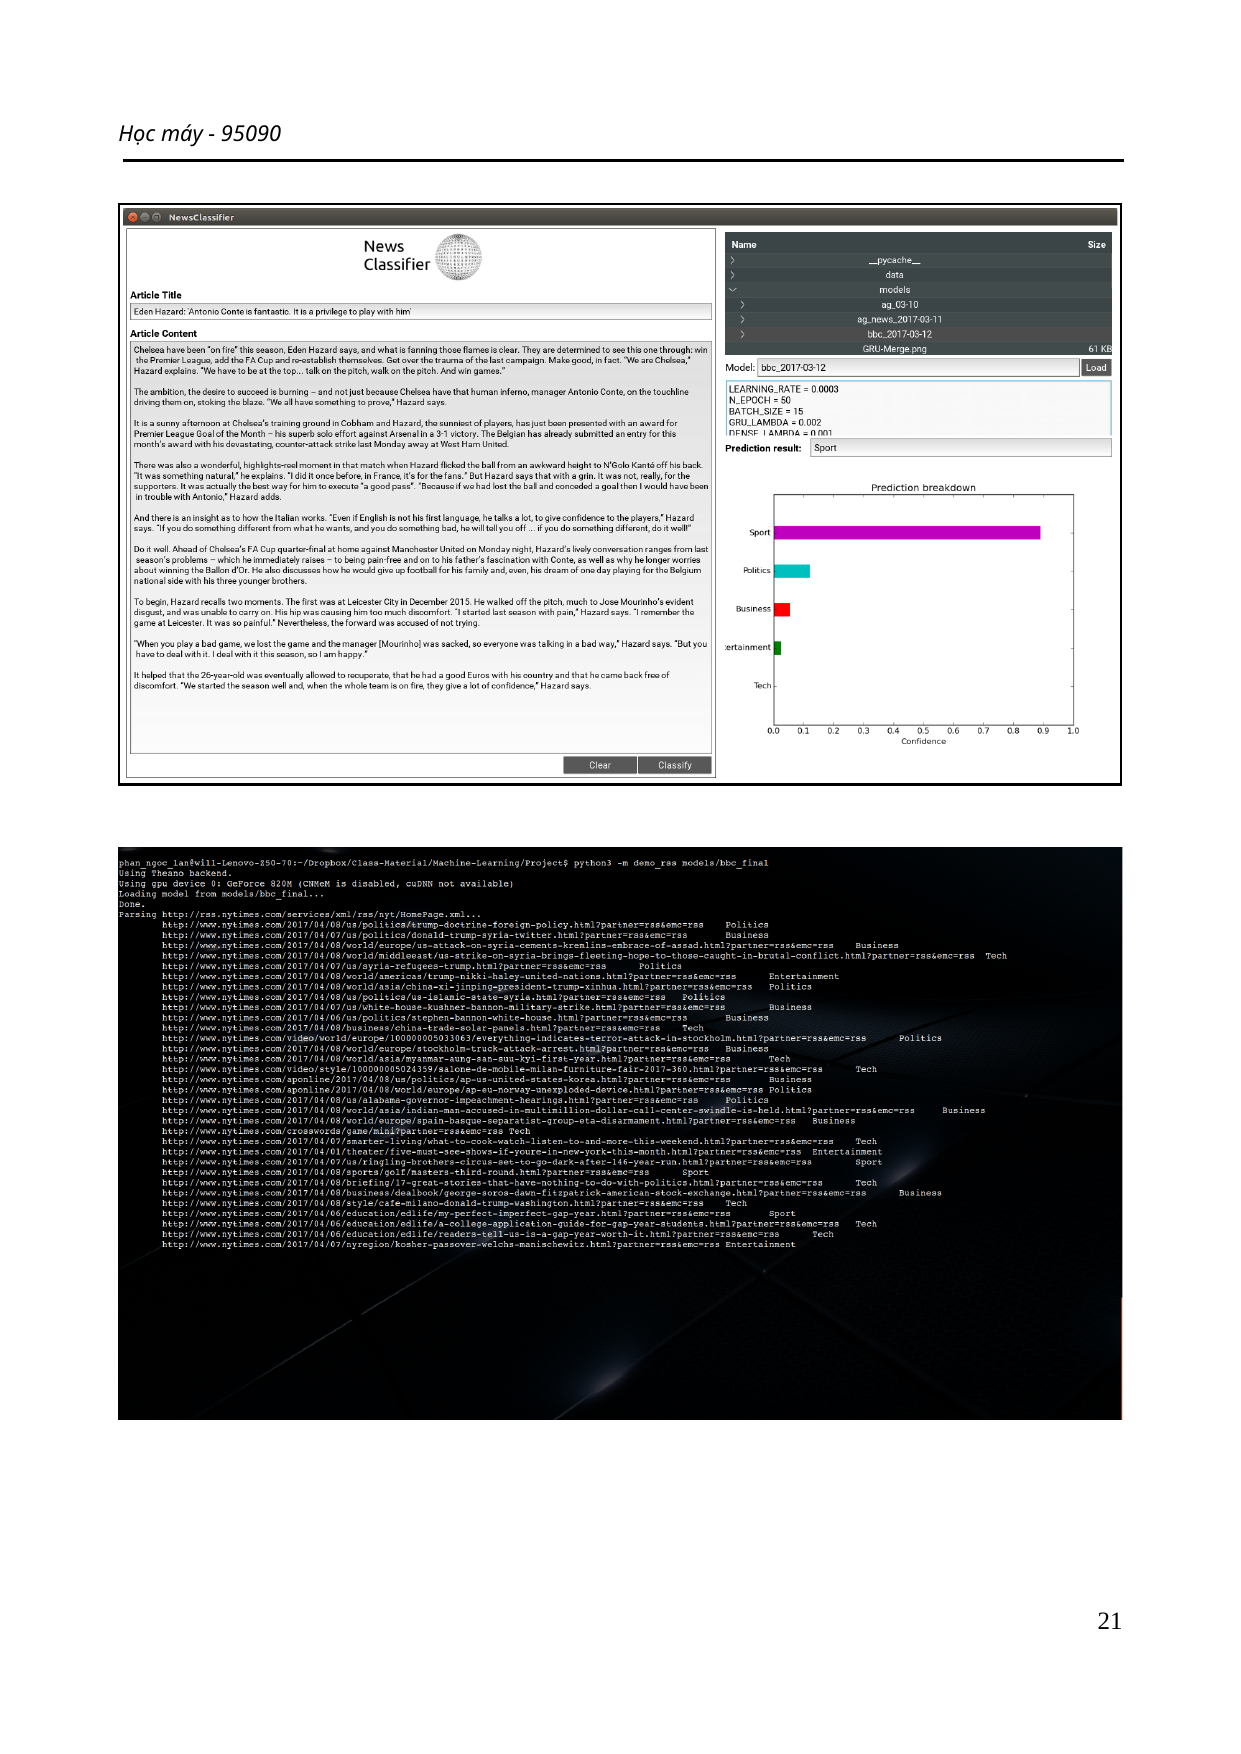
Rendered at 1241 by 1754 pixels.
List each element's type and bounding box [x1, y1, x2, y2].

picture [118, 847, 1123, 1420]
picture [123, 208, 1118, 781]
